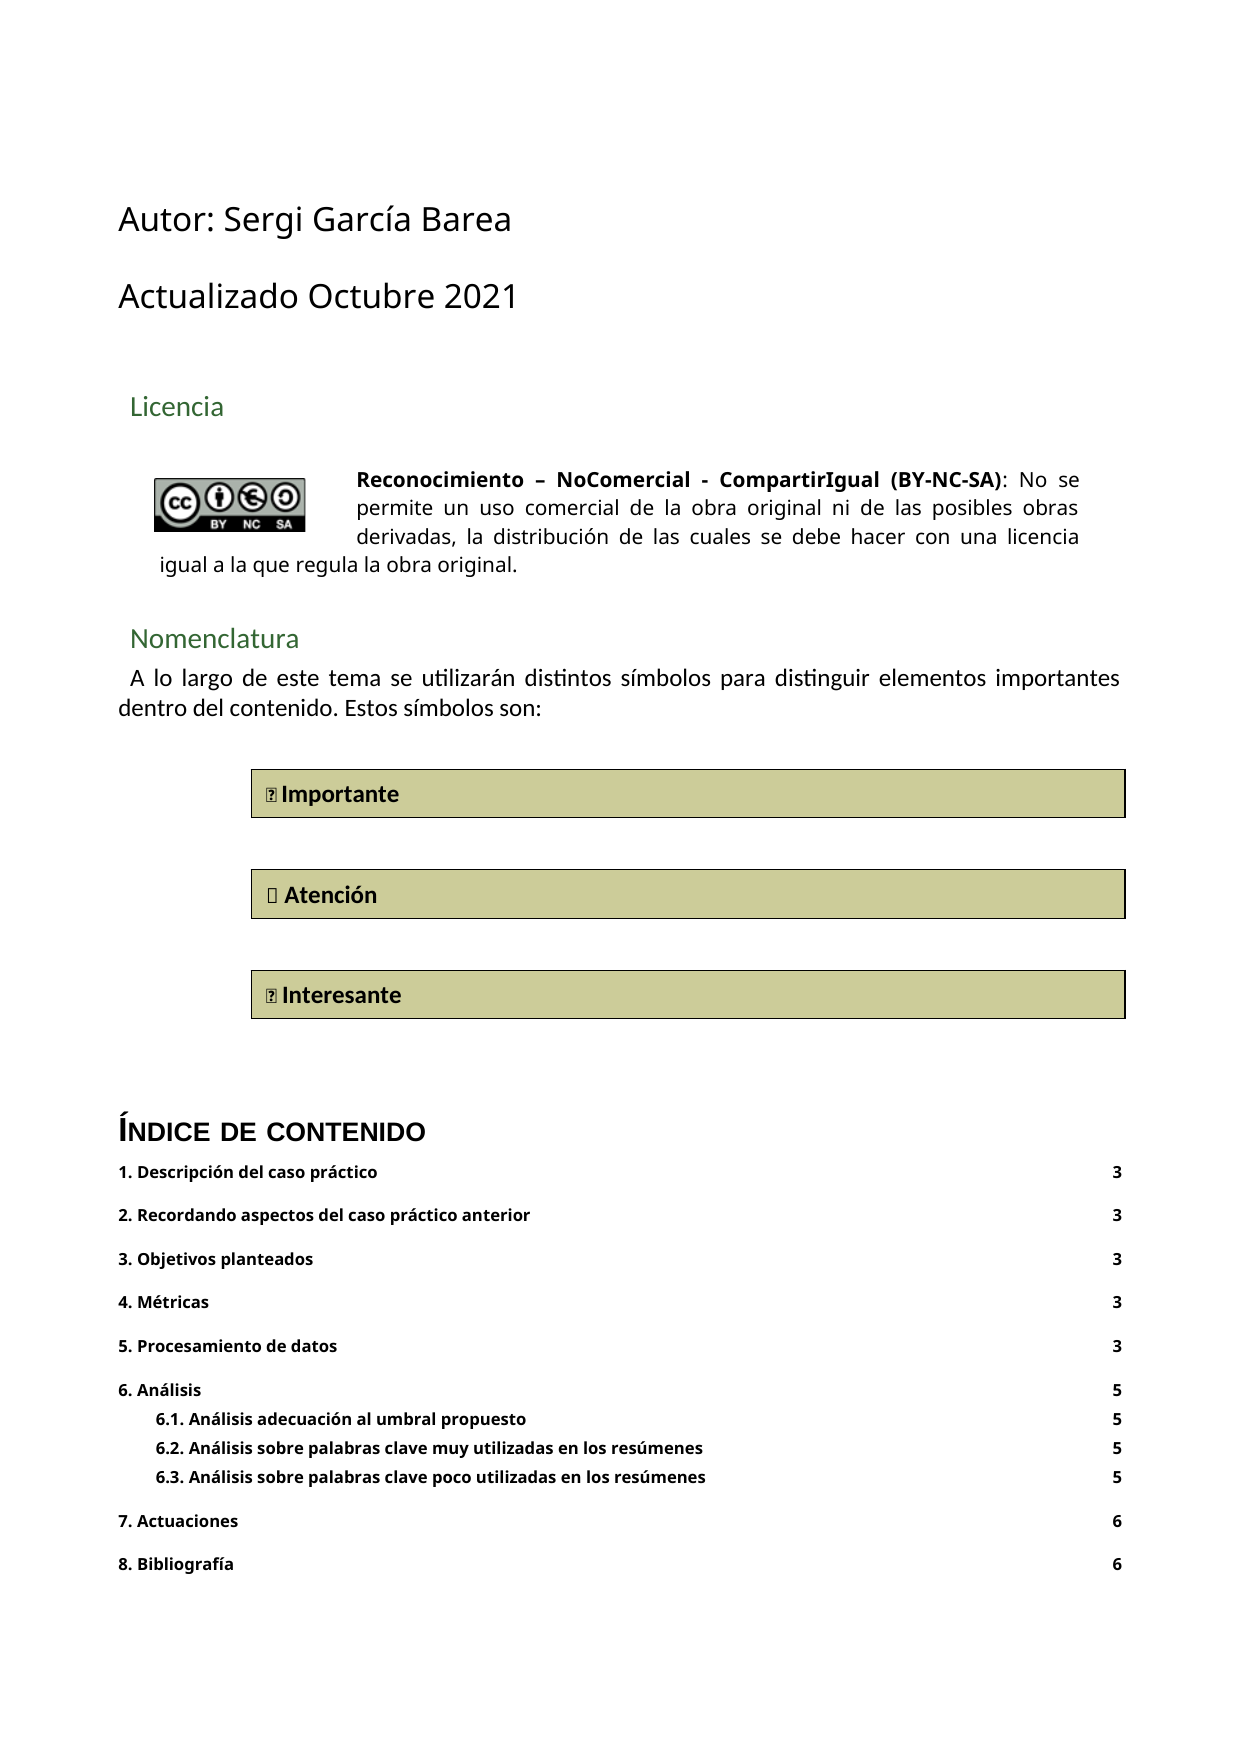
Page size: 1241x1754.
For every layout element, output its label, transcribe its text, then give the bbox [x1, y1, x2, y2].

text ❕ Atención [252, 870, 1124, 918]
text 6.1. Análisis adecuación al umbral propuesto 5 [156, 1407, 1122, 1430]
text 💬 Interesante [252, 971, 1124, 1018]
text Índice de contenido [118, 1109, 1122, 1148]
picture [154, 478, 306, 532]
text Reconocimiento – NoComercial - CompartirIgual (BY-NC-SA): No se permite un uso comercial de la obra original ni de las posibles obras derivadas, la distribución de las cuales se debe hacer con una licencia igual a la que regula la obra original. [159, 465, 1080, 579]
text 5. Procesamiento de datos 3 [118, 1335, 1122, 1357]
text Licencia [118, 388, 1122, 423]
text 6.3. Análisis sobre palabras clave poco utilizadas en los resúmenes 5 [156, 1466, 1122, 1488]
text 7. Actuaciones 6 [118, 1509, 1122, 1532]
text Nomenclatura [118, 620, 1122, 656]
text 1. Descripción del caso práctico 3 [118, 1161, 1122, 1183]
text 6. Análisis 5 [118, 1378, 1122, 1401]
text Autor: Sergi García Barea [118, 196, 1122, 241]
text 3. Objetivos planteados 3 [118, 1248, 1122, 1270]
text A lo largo de este tema se utilizarán distintos símbolos para distinguir elementos importantes dentro del contenido. Estos símbolos son: [118, 662, 1122, 723]
text 4. Métricas 3 [118, 1291, 1122, 1314]
text Actualizado Octubre 2021 [118, 273, 1122, 319]
text 📖 Importante [252, 770, 1124, 817]
text 8. Bibliografía 6 [118, 1553, 1122, 1576]
text 2. Recordando aspectos del caso práctico anterior 3 [118, 1204, 1122, 1227]
text 6.2. Análisis sobre palabras clave muy utilizadas en los resúmenes 5 [156, 1437, 1122, 1459]
